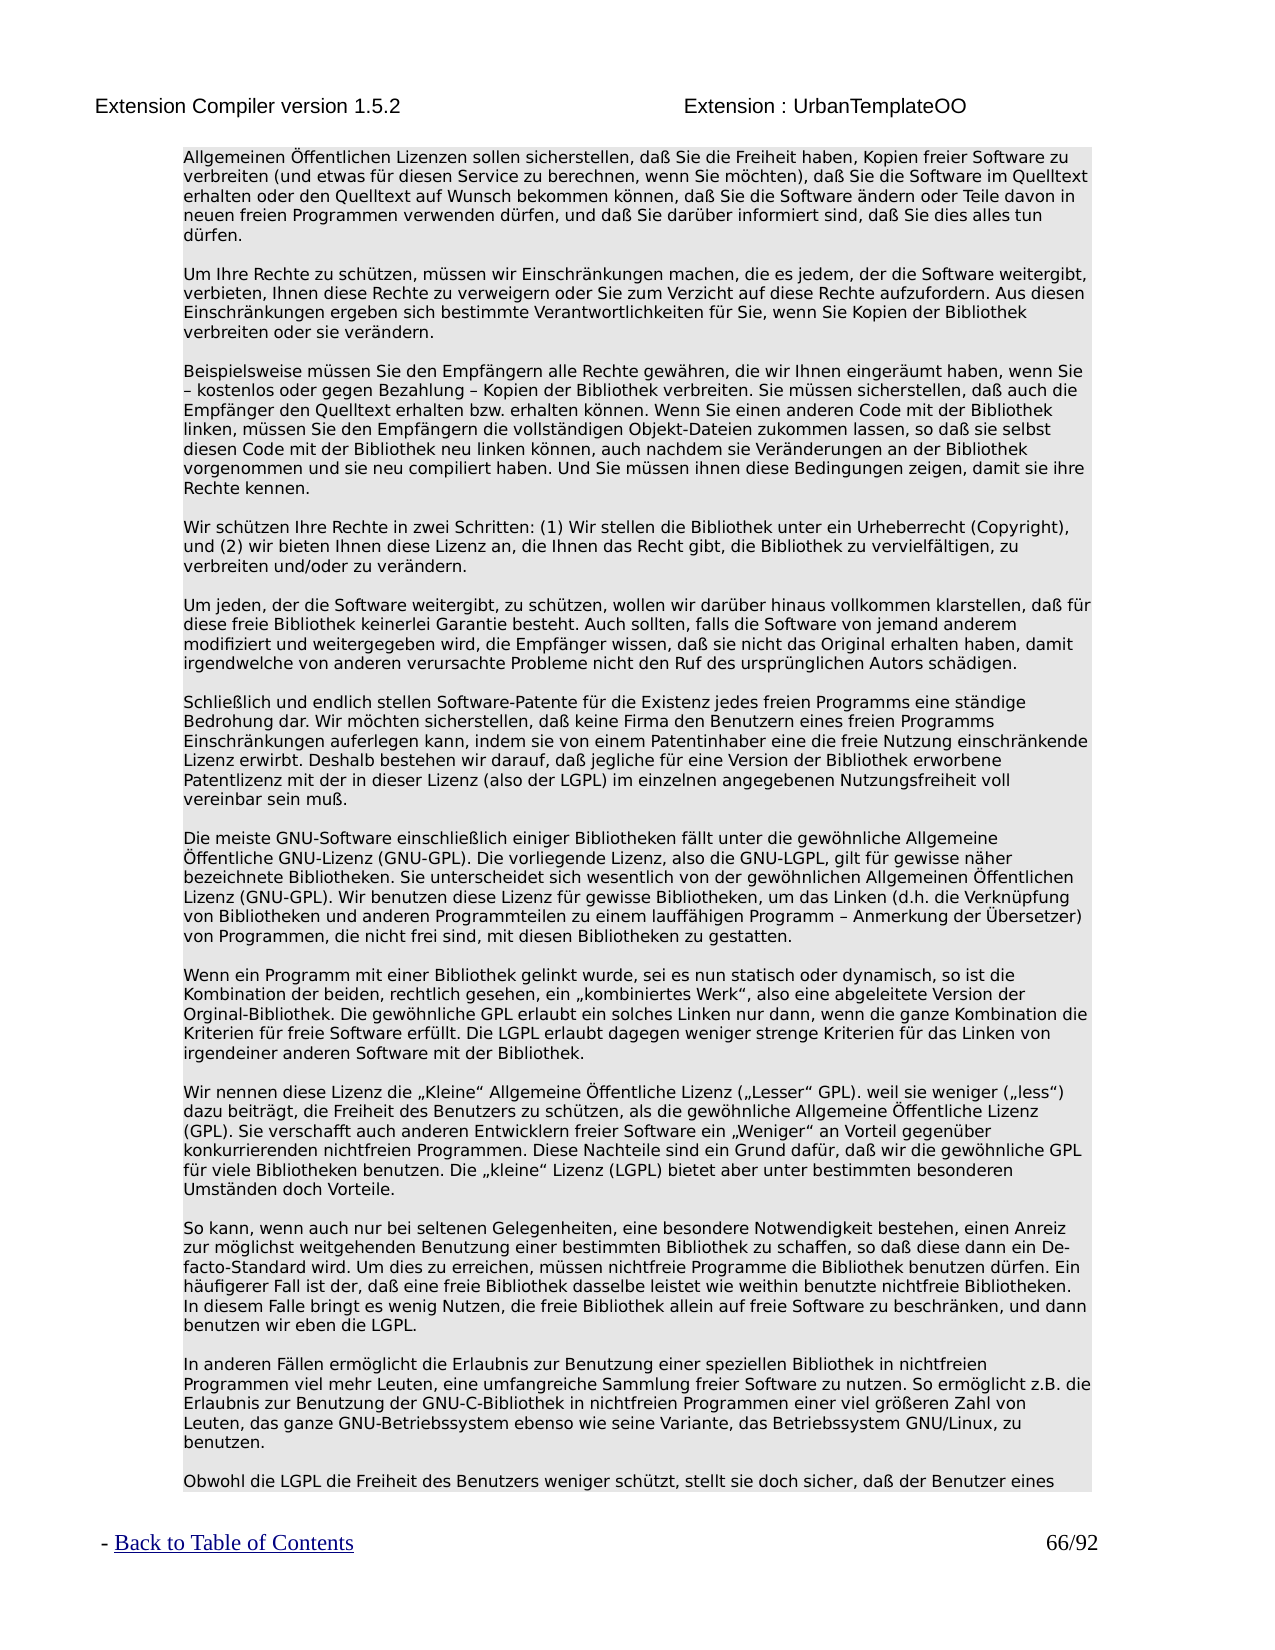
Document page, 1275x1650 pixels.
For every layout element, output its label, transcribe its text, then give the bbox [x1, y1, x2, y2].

text Wir schützen Ihre Rechte in zwei Schritten: (1) Wir stellen die Bibliothek unter ein Urheberrecht (Copyright), und (2) wir bieten Ihnen diese Lizenz an, die Ihnen das Recht gibt, die Bibliothek zu vervielfältigen, zu verbreiten und/oder zu verändern. [183, 518, 1092, 576]
text So kann, wenn auch nur bei seltenen Gelegenheiten, eine besondere Notwendigkeit bestehen, einen Anreiz zur möglichst weitgehenden Benutzung einer bestimmten Bibliothek zu schaffen, so daß diese dann ein De-facto-Standard wird. Um dies zu erreichen, müssen nichtfreie Programme die Bibliothek benutzen dürfen. Ein häufigerer Fall ist der, daß eine freie Bibliothek dasselbe leistet wie weithin benutzte nichtfreie Bibliotheken. In diesem Falle bringt es wenig Nutzen, die freie Bibliothek allein auf freie Software zu beschränken, und dann benutzen wir eben die LGPL. [183, 1219, 1092, 1336]
text Wenn ein Programm mit einer Bibliothek gelinkt wurde, sei es nun statisch oder dynamisch, so ist die Kombination der beiden, rechtlich gesehen, ein „kombiniertes Werk“, also eine abgeleitete Version der Orginal-Bibliothek. Die gewöhnliche GPL erlaubt ein solches Linken nur dann, wenn die ganze Kombination die Kriterien für freie Software erfüllt. Die LGPL erlaubt dagegen weniger strenge Kriterien für das Linken von irgendeiner anderen Software mit der Bibliothek. [183, 966, 1092, 1063]
text Um jeden, der die Software weitergibt, zu schützen, wollen wir darüber hinaus vollkommen klarstellen, daß für diese freie Bibliothek keinerlei Garantie besteht. Auch sollten, falls die Software von jemand anderem modifiziert und weitergegeben wird, die Empfänger wissen, daß sie nicht das Original erhalten haben, damit irgendwelche von anderen verursachte Probleme nicht den Ruf des ursprünglichen Autors schädigen. [183, 596, 1092, 673]
text Um Ihre Rechte zu schützen, müssen wir Einschränkungen machen, die es jedem, der die Software weitergibt, verbieten, Ihnen diese Rechte zu verweigern oder Sie zum Verzicht auf diese Rechte aufzufordern. Aus diesen Einschränkungen ergeben sich bestimmte Verantwortlichkeiten für Sie, wenn Sie Kopien der Bibliothek verbreiten oder sie verändern. [183, 264, 1092, 342]
text Beispielsweise müssen Sie den Empfängern alle Rechte gewähren, die wir Ihnen eingeräumt haben, wenn Sie – kostenlos oder gegen Bezahlung – Kopien der Bibliothek verbreiten. Sie müssen sicherstellen, daß auch die Empfänger den Quelltext erhalten bzw. erhalten können. Wenn Sie einen anderen Code mit der Bibliothek linken, müssen Sie den Empfängern die vollständigen Objekt-Dateien zukommen lassen, so daß sie selbst diesen Code mit der Bibliothek neu linken können, auch nachdem sie Veränderungen an der Bibliothek vorgenommen und sie neu compiliert haben. Und Sie müssen ihnen diese Bedingungen zeigen, damit sie ihre Rechte kennen. [183, 362, 1092, 498]
text Wir nennen diese Lizenz die „Kleine“ Allgemeine Öffentliche Lizenz („Lesser“ GPL). weil sie weniger („less“) dazu beiträgt, die Freiheit des Benutzers zu schützen, als die gewöhnliche Allgemeine Öffentliche Lizenz (GPL). Sie verschafft auch anderen Entwicklern freier Software ein „Weniger“ an Vorteil gegenüber konkurrierenden nichtfreien Programmen. Diese Nachteile sind ein Grund dafür, daß wir die gewöhnliche GPL für viele Bibliotheken benutzen. Die „kleine“ Lizenz (LGPL) bietet aber unter bestimmten besonderen Umständen doch Vorteile. [183, 1082, 1092, 1199]
text Die meiste GNU-Software einschließlich einiger Bibliotheken fällt unter die gewöhnliche Allgemeine Öffentliche GNU-Lizenz (GNU-GPL). Die vorliegende Lizenz, also die GNU-LGPL, gilt für gewisse näher bezeichnete Bibliotheken. Sie unterscheidet sich wesentlich von der gewöhnlichen Allgemeinen Öffentlichen Lizenz (GNU-GPL). Wir benutzen diese Lizenz für gewisse Bibliotheken, um das Linken (d.h. die Verknüpfung von Bibliotheken und anderen Programmteilen zu einem lauffähigen Programm – Anmerkung der Übersetzer) von Programmen, die nicht frei sind, mit diesen Bibliotheken zu gestatten. [183, 829, 1092, 946]
text Allgemeinen Öffentlichen Lizenzen sollen sicherstellen, daß Sie die Freiheit haben, Kopien freier Software zu verbreiten (und etwas für diesen Service zu berechnen, wenn Sie möchten), daß Sie die Software im Quelltext erhalten oder den Quelltext auf Wunsch bekommen können, daß Sie die Software ändern oder Teile davon in neuen freien Programmen verwenden dürfen, und daß Sie darüber informiert sind, daß Sie dies alles tun dürfen. [183, 147, 1092, 245]
text Schließlich und endlich stellen Software-Patente für die Existenz jedes freien Programms eine ständige Bedrohung dar. Wir möchten sicherstellen, daß keine Firma den Benutzern eines freien Programms Einschränkungen auferlegen kann, indem sie von einem Patentinhaber eine die freie Nutzung einschränkende Lizenz erwirbt. Deshalb bestehen wir darauf, daß jegliche für eine Version der Bibliothek erworbene Patentlizenz mit der in dieser Lizenz (also der LGPL) im einzelnen angegebenen Nutzungsfreiheit voll vereinbar sein muß. [183, 693, 1092, 810]
text In anderen Fällen ermöglicht die Erlaubnis zur Benutzung einer speziellen Bibliothek in nichtfreien Programmen viel mehr Leuten, eine umfangreiche Sammlung freier Software zu nutzen. So ermöglicht z.B. die Erlaubnis zur Benutzung der GNU-C-Bibliothek in nichtfreien Programmen einer viel größeren Zahl von Leuten, das ganze GNU-Betriebssystem ebenso wie seine Variante, das Betriebssystem GNU/Linux, zu benutzen. [183, 1355, 1092, 1453]
text Obwohl die LGPL die Freiheit des Benutzers weniger schützt, stellt sie doch sicher, daß der Benutzer eines [183, 1472, 1092, 1492]
